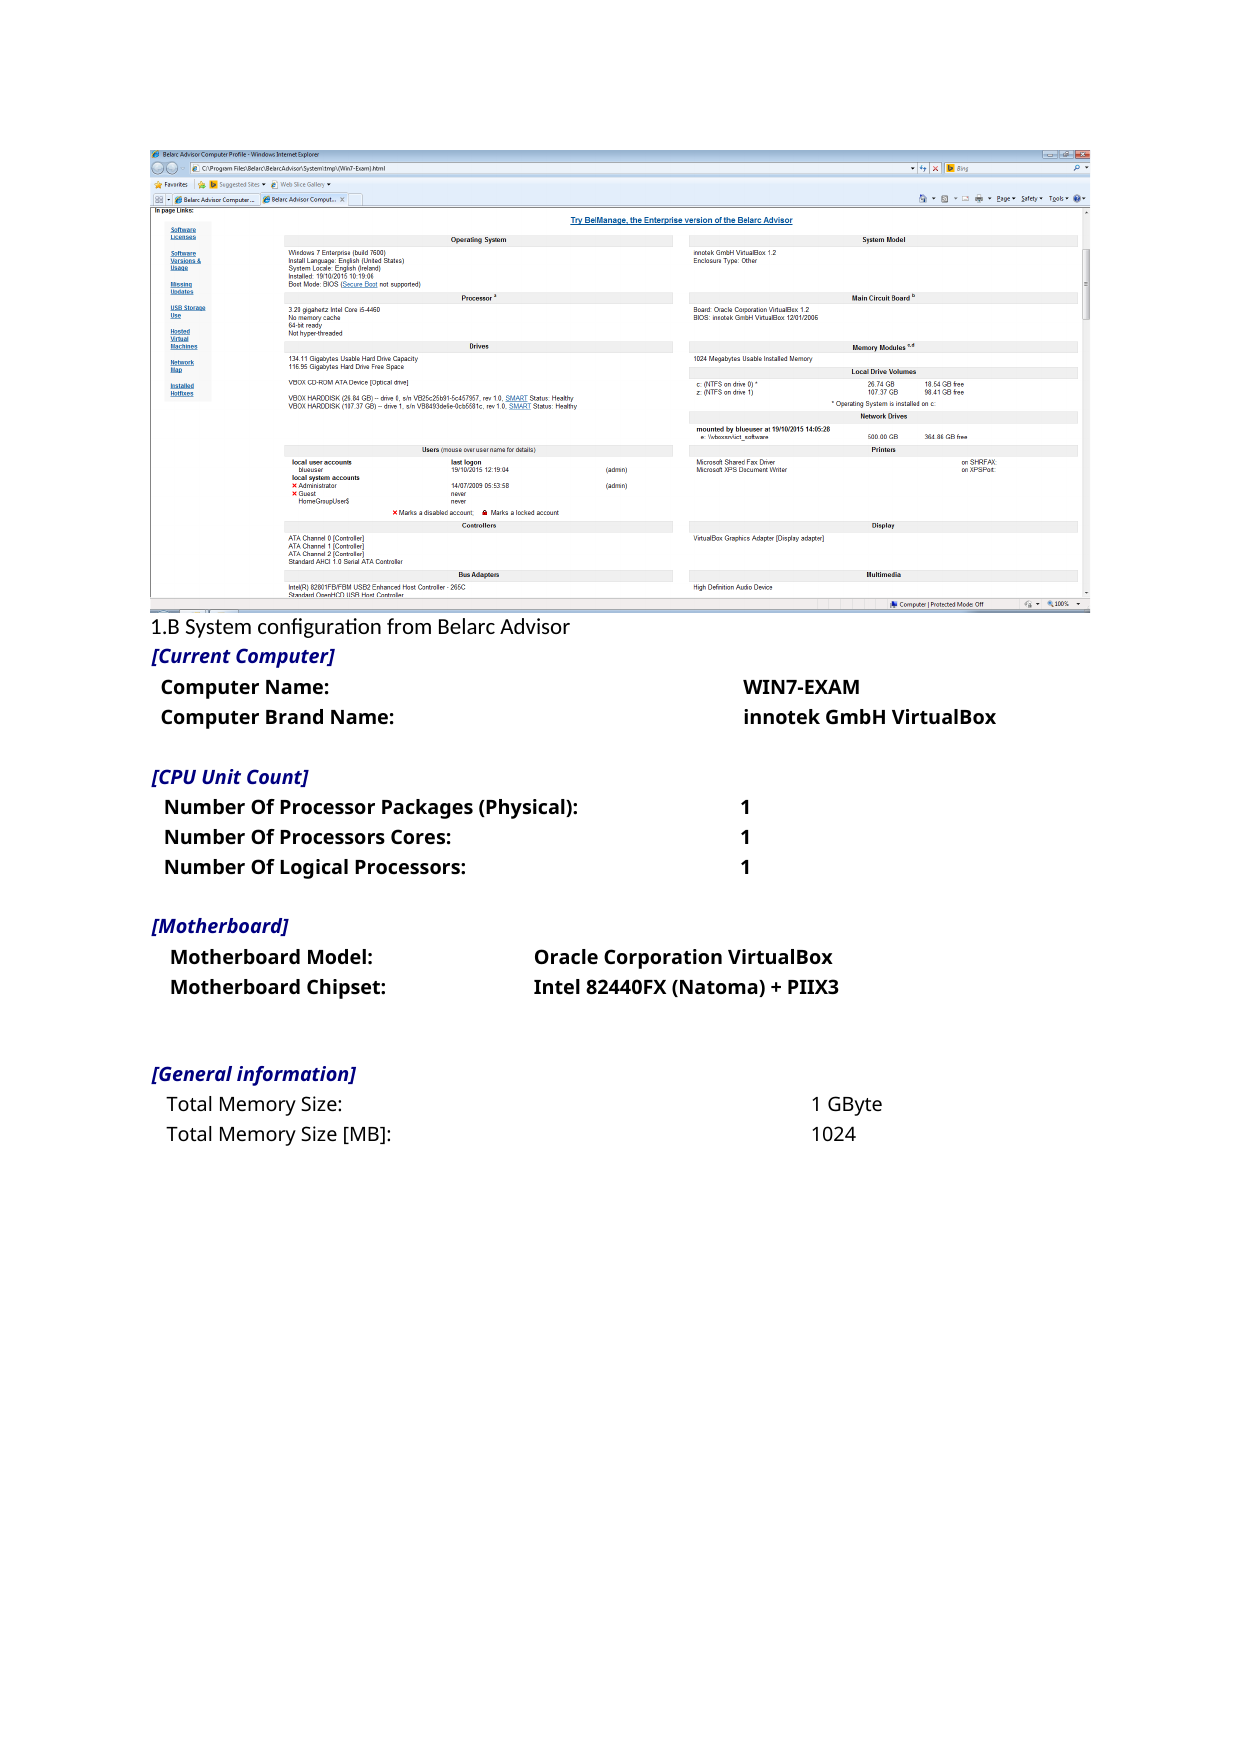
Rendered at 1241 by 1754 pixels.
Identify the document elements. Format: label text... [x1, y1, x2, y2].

table_cell Motherboard Chipset: [168, 971, 532, 1002]
table_cell [CPU Unit Count] [150, 762, 1090, 792]
table_cell [150, 852, 162, 882]
table_cell [1086, 971, 1090, 1002]
table_cell [532, 1002, 1086, 1032]
table_cell WIN7-EXAM [741, 671, 1086, 702]
table_cell Total Memory Size: [165, 1089, 809, 1119]
table_cell [1086, 702, 1090, 732]
table_cell innotek GmbH VirtualBox [741, 702, 1086, 732]
table_cell 1 [739, 852, 1090, 882]
table_cell [150, 1002, 168, 1032]
table_header [1086, 910, 1090, 941]
table_header [Current Computer] [150, 640, 1086, 671]
table_cell Total Memory Size [MB]: [165, 1119, 809, 1149]
table_cell [1086, 941, 1090, 971]
table_cell Number Of Processor Packages (Physical): [162, 792, 738, 822]
table_cell 1024 [809, 1119, 1090, 1149]
table_cell [150, 702, 159, 732]
table_cell [1086, 1002, 1090, 1032]
table_cell [1086, 671, 1090, 702]
table_cell [150, 792, 162, 822]
table_cell [1086, 732, 1090, 762]
table_cell [150, 822, 162, 852]
table_cell [741, 732, 1086, 762]
table_cell [168, 1002, 532, 1032]
text 1.B System configuration from Belarc Advisor [150, 613, 1090, 640]
table_cell Motherboard Model: [168, 941, 532, 971]
table_cell [150, 671, 159, 702]
table_cell [150, 1119, 165, 1149]
table_cell Intel 82440FX (Natoma) + PIIX3 [532, 971, 1086, 1002]
table_header [1086, 640, 1090, 671]
table_cell [150, 1089, 165, 1119]
table_cell [General information] [150, 1032, 1090, 1089]
table_cell 1 [739, 792, 1090, 822]
table_header [Motherboard] [150, 910, 1086, 941]
table_cell 1 GByte [809, 1089, 1090, 1119]
table_cell [150, 732, 159, 762]
table_cell [150, 971, 168, 1002]
table_cell Computer Name: [159, 671, 741, 702]
table_cell Number Of Logical Processors: [162, 852, 738, 882]
table_cell Oracle Corporation VirtualBox [532, 941, 1086, 971]
table_cell [150, 941, 168, 971]
table_cell Computer Brand Name: [159, 702, 741, 732]
table_cell Number Of Processors Cores: [162, 822, 738, 852]
table_cell 1 [739, 822, 1090, 852]
table_cell [159, 732, 741, 762]
